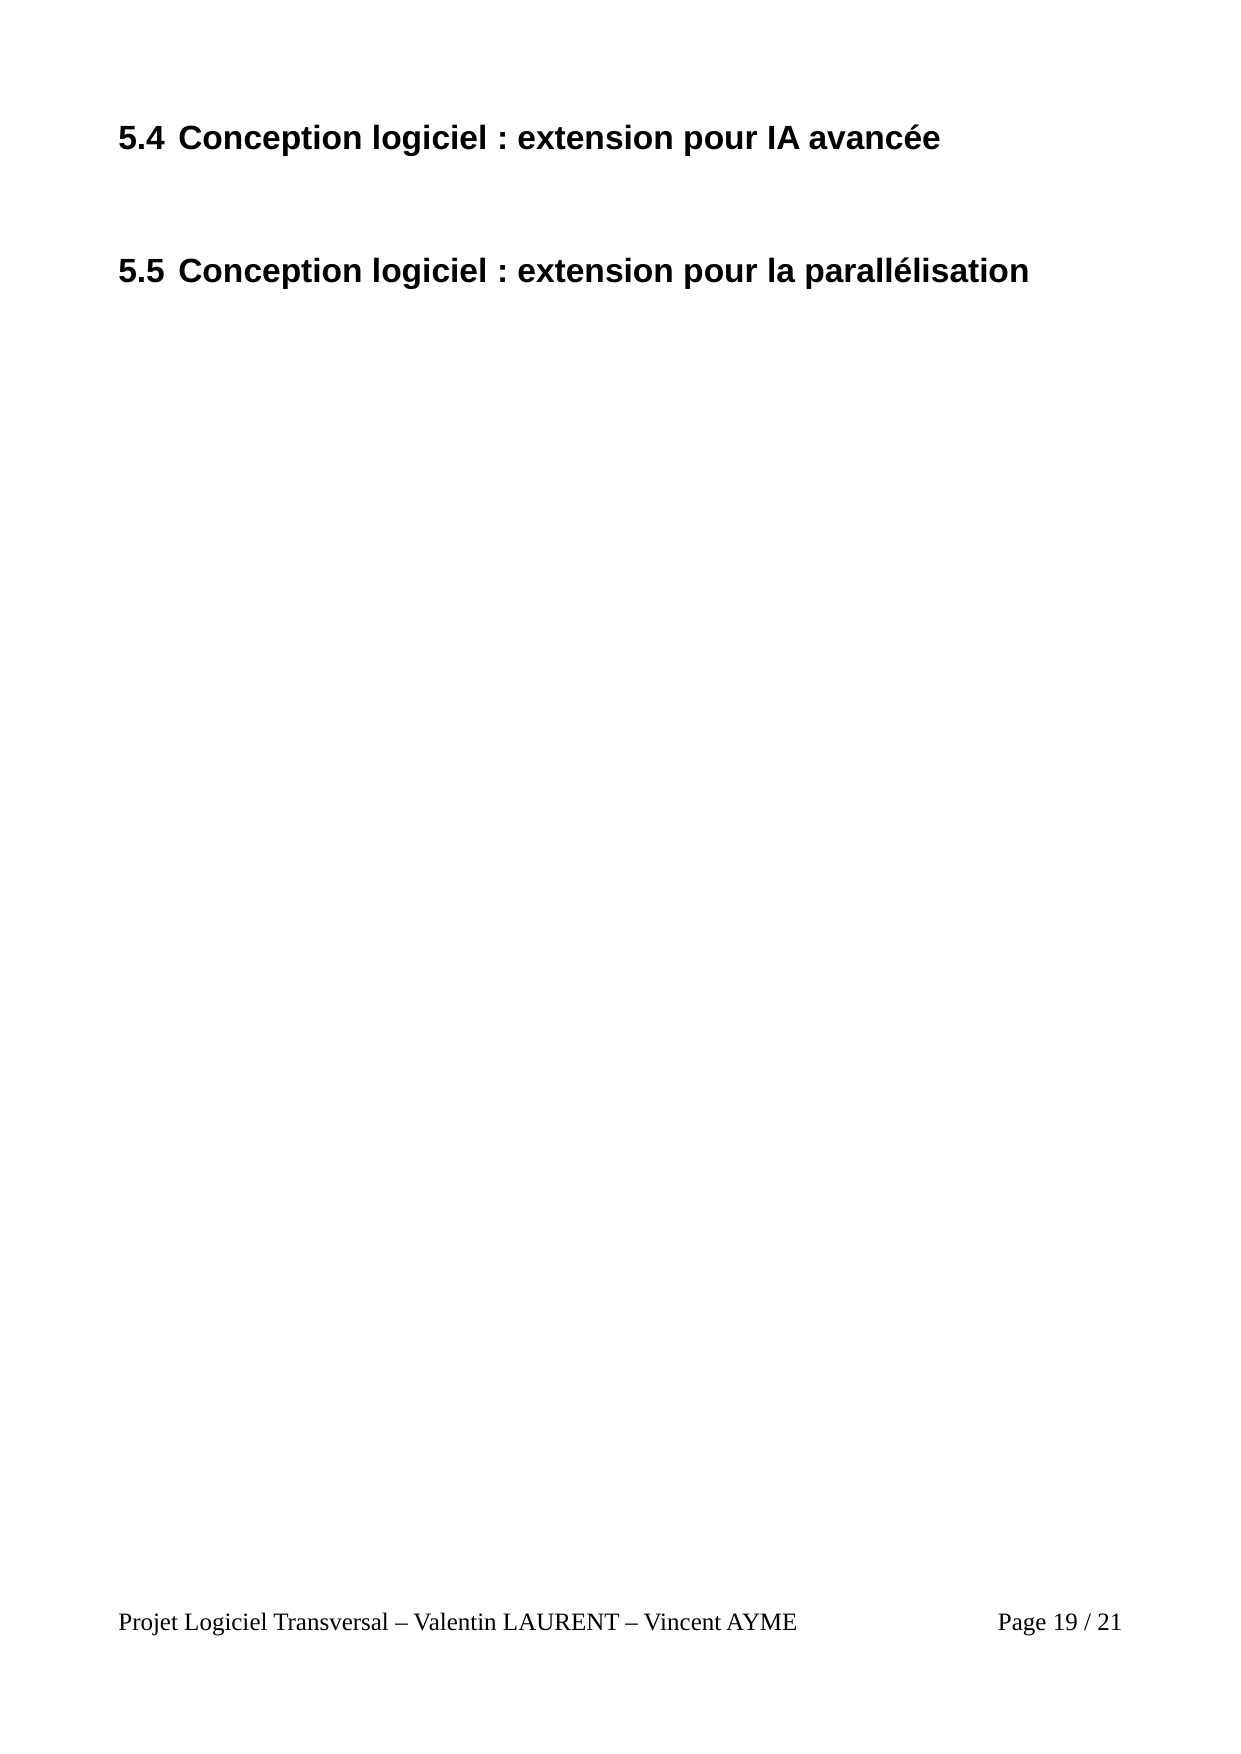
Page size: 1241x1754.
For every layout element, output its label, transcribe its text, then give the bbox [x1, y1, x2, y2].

subtitle Conception logiciel : extension pour IA avancée [118, 118, 1122, 157]
subtitle Conception logiciel : extension pour la parallélisation [118, 251, 1122, 289]
